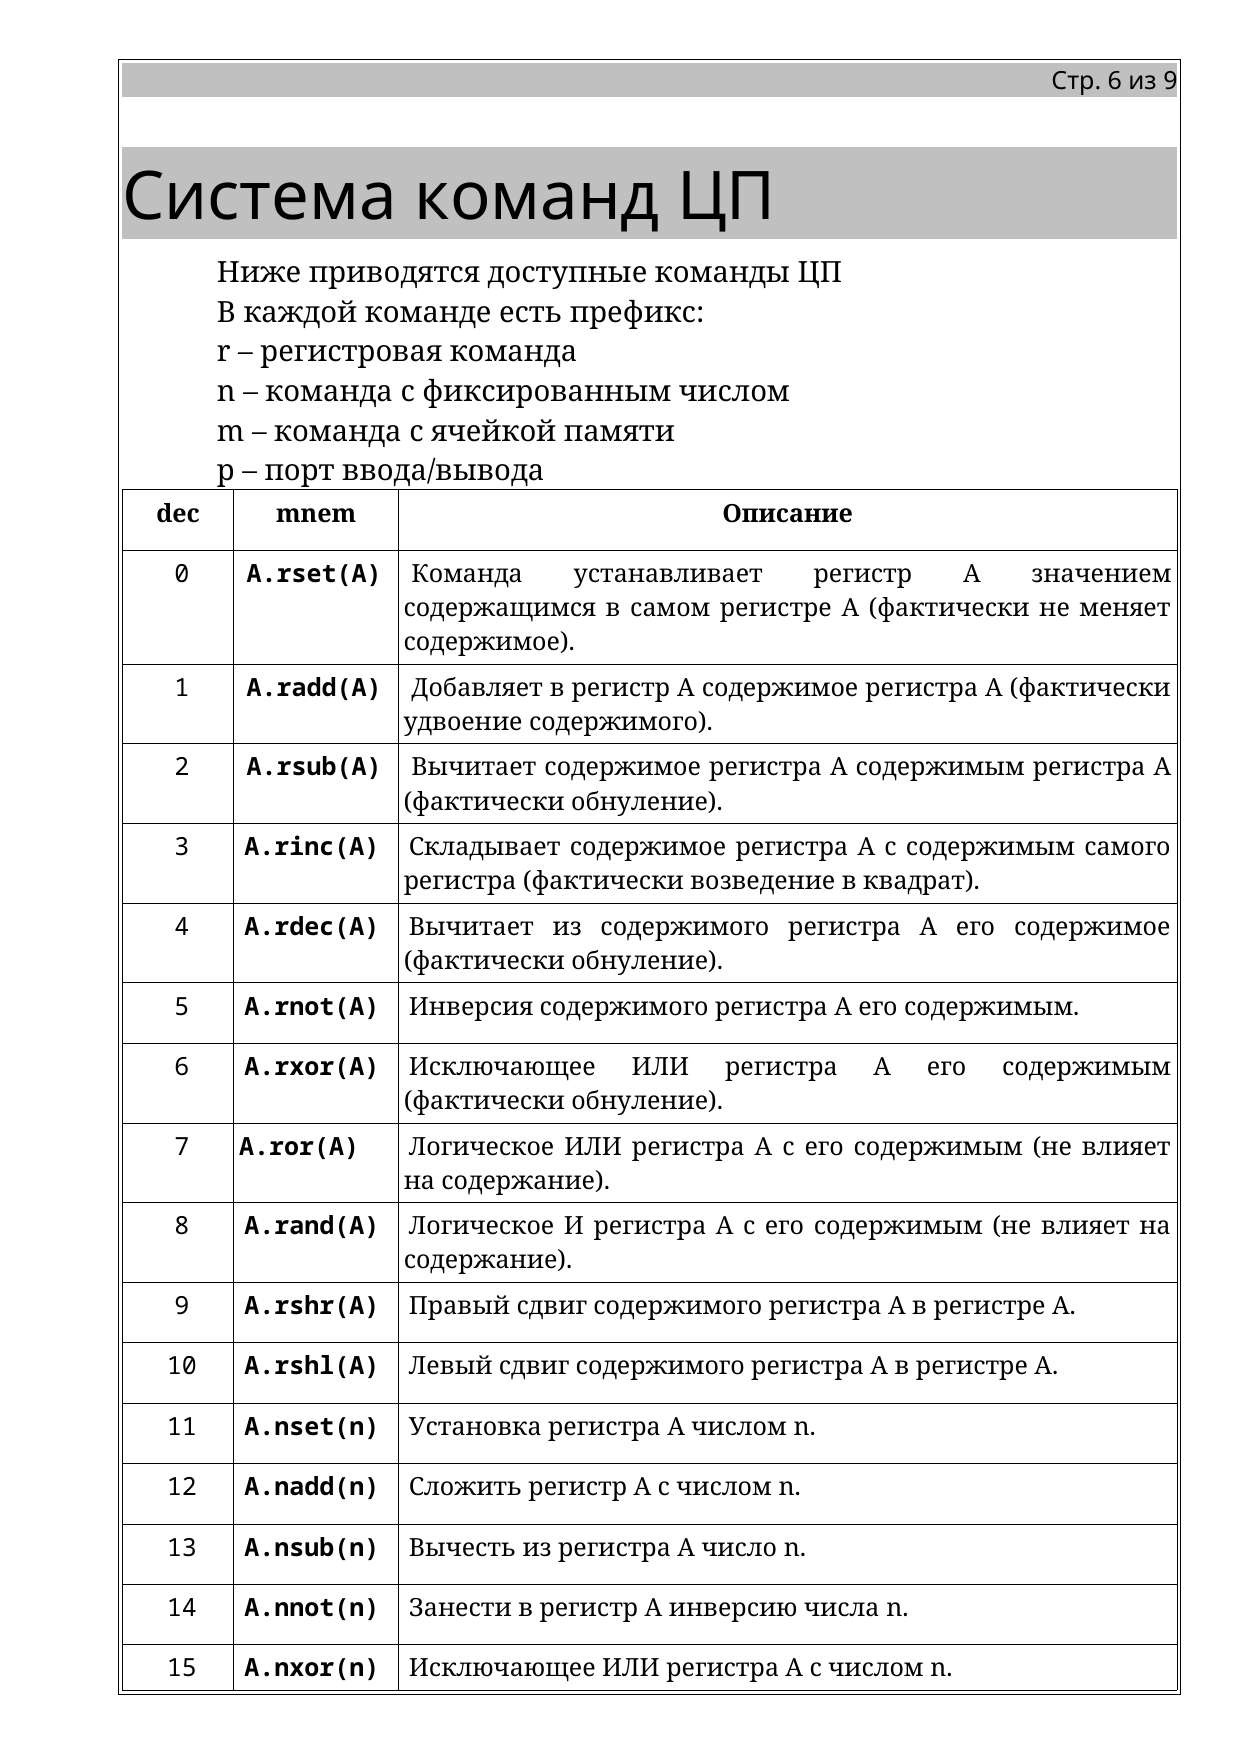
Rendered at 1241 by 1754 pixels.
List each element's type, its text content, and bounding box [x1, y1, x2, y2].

table_header dec [123, 490, 233, 550]
table_cell 13 [123, 1525, 233, 1584]
text p – порт ввода/вывода [122, 450, 1177, 489]
table_cell Исключающее ИЛИ регистра А с числом n. [399, 1645, 1177, 1690]
table_cell A.rshr(A) [234, 1283, 398, 1342]
table_cell A.rand(A) [234, 1203, 398, 1282]
table_cell 4 [123, 904, 233, 982]
table_cell Вычитает из содержимого регистра А его содержимое (фактически обнуление). [399, 904, 1177, 982]
text m – команда с ячейкой памяти [122, 410, 1177, 450]
table_header Описание [399, 490, 1177, 550]
text r – регистровая команда [122, 331, 1177, 370]
table_cell Исключающее ИЛИ регистра А его содержимым (фактически обнуление). [399, 1044, 1177, 1122]
text Ниже приводятся доступные команды ЦП [122, 251, 1177, 291]
table_cell 15 [123, 1645, 233, 1690]
table_cell A.rxor(A) [234, 1044, 398, 1122]
table_cell 10 [123, 1343, 233, 1403]
table_cell 0 [123, 551, 233, 663]
table_cell Правый сдвиг содержимого регистра А в регистре А. [399, 1283, 1177, 1342]
table_cell 6 [123, 1044, 233, 1122]
table_cell 3 [123, 824, 233, 903]
table_cell Левый сдвиг содержимого регистра А в регистре А. [399, 1343, 1177, 1403]
table_cell A.nsub(n) [234, 1525, 398, 1584]
table_cell A.ror(A) [234, 1124, 398, 1202]
table_cell 5 [123, 983, 233, 1043]
table_cell A.nadd(n) [234, 1464, 398, 1523]
table_cell A.radd(A) [234, 665, 398, 743]
table_cell 9 [123, 1283, 233, 1342]
table_cell Команда устанавливает регистр А значением содержащимся в самом регистре А (фактически не меняет содержимое). [399, 551, 1177, 663]
table_cell Инверсия содержимого регистра А его содержимым. [399, 983, 1177, 1043]
table_cell Добавляет в регистр А содержимое регистра А (фактически удвоение содержимого). [399, 665, 1177, 743]
table_cell 14 [123, 1585, 233, 1644]
table_cell 2 [123, 744, 233, 823]
subtitle Система команд ЦП [122, 147, 1177, 239]
table_cell 8 [123, 1203, 233, 1282]
table_cell Вычесть из регистра А число n. [399, 1525, 1177, 1584]
table_cell Логическое И регистра А с его содержимым (не влияет на содержание). [399, 1203, 1177, 1282]
table_cell 7 [123, 1124, 233, 1202]
table_cell A.rdec(A) [234, 904, 398, 982]
table_cell Занести в регистр А инверсию числа n. [399, 1585, 1177, 1644]
table_cell A.nxor(n) [234, 1645, 398, 1690]
table_cell A.rinc(A) [234, 824, 398, 903]
table_cell 12 [123, 1464, 233, 1523]
table_cell A.rsub(A) [234, 744, 398, 823]
table_header mnem [234, 490, 398, 550]
table_cell 11 [123, 1404, 233, 1463]
text В каждой команде есть префикс: [122, 291, 1177, 331]
table_cell A.nnot(n) [234, 1585, 398, 1644]
table_cell A.nset(n) [234, 1404, 398, 1463]
table_cell Складывает содержимое регистра А с содержимым самого регистра (фактически возведение в квадрат). [399, 824, 1177, 903]
table_cell A.rnot(A) [234, 983, 398, 1043]
table_cell Сложить регистр А с числом n. [399, 1464, 1177, 1523]
table_cell A.rshl(A) [234, 1343, 398, 1403]
table_cell Вычитает содержимое регистра А содержимым регистра А (фактически обнуление). [399, 744, 1177, 823]
table_cell Установка регистра А числом n. [399, 1404, 1177, 1463]
table_cell Логическое ИЛИ регистра А с его содержимым (не влияет на содержание). [399, 1124, 1177, 1202]
table_cell 1 [123, 665, 233, 743]
text n – команда с фиксированным числом [122, 370, 1177, 410]
table_cell A.rset(A) [234, 551, 398, 663]
